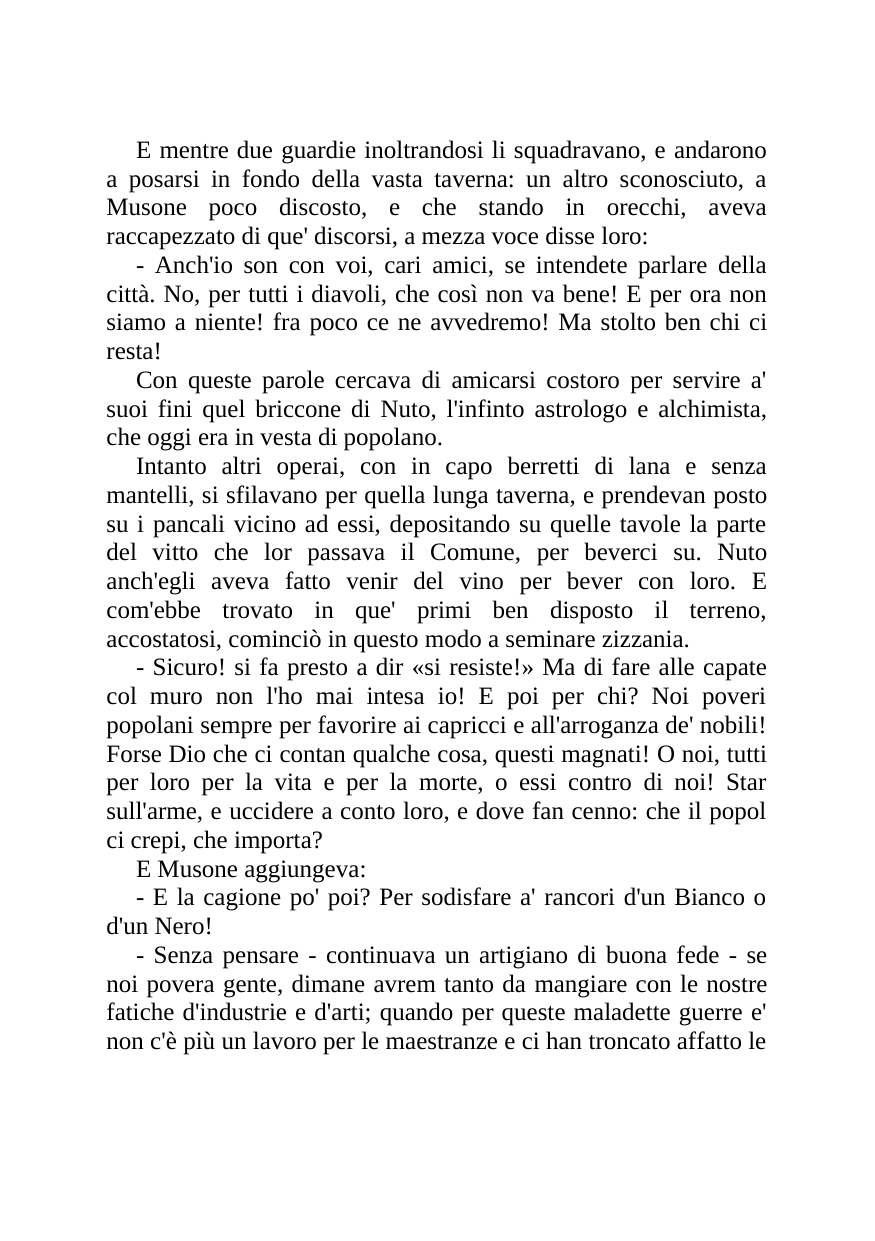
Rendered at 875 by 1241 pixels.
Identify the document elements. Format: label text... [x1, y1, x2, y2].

text - Senza pensare - continuava un artigiano di buona fede - se noi povera gente, dimane avrem tanto da mangiare con le nostre fatiche d'industrie e d'arti; quando per queste maladette guerre e' non c'è più un lavoro per le maestranze e ci han troncato affatto le [106, 940, 768, 1055]
text - Sicuro! si fa presto a dir «si resiste!» Ma di fare alle capate col muro non l'ho mai intesa io! E poi per chi? Noi poveri popolani sempre per favorire ai capricci e all'arroganza de' nobili! Forse Dio che ci contan qualche cosa, questi magnati! O noi, tutti per loro per la vita e per la morte, o essi contro di noi! Star sull'arme, e uccidere a conto loro, e dove fan cenno: che il popol ci crepi, che importa? [106, 652, 768, 854]
text E Musone aggiungeva: [106, 854, 768, 882]
text Con queste parole cercava di amicarsi costoro per servire a' suoi fini quel briccone di Nuto, l'infinto astrologo e alchimista, che oggi era in vesta di popolano. [106, 365, 768, 451]
text E mentre due guardie inoltrandosi li squadravano, e andarono a posarsi in fondo della vasta taverna: un altro sconosciuto, a Musone poco discosto, e che stando in orecchi, aveva raccapezzato di que' discorsi, a mezza voce disse loro: [106, 135, 768, 250]
text - Anch'io son con voi, cari amici, se intendete parlare della città. No, per tutti i diavoli, che così non va bene! E per ora non siamo a niente! fra poco ce ne avvedremo! Ma stolto ben chi ci resta! [106, 250, 768, 365]
text Intanto altri operai, con in capo berretti di lana e senza mantelli, si sfilavano per quella lunga taverna, e prendevan posto su i pancali vicino ad essi, depositando su quelle tavole la parte del vitto che lor passava il Comune, per beverci su. Nuto anch'egli aveva fatto venir del vino per bever con loro. E com'ebbe trovato in que' primi ben disposto il terreno, accostatosi, cominciò in questo modo a seminare zizzania. [106, 451, 768, 652]
text - E la cagione po' poi? Per sodisfare a' rancori d'un Bianco o d'un Nero! [106, 882, 768, 940]
